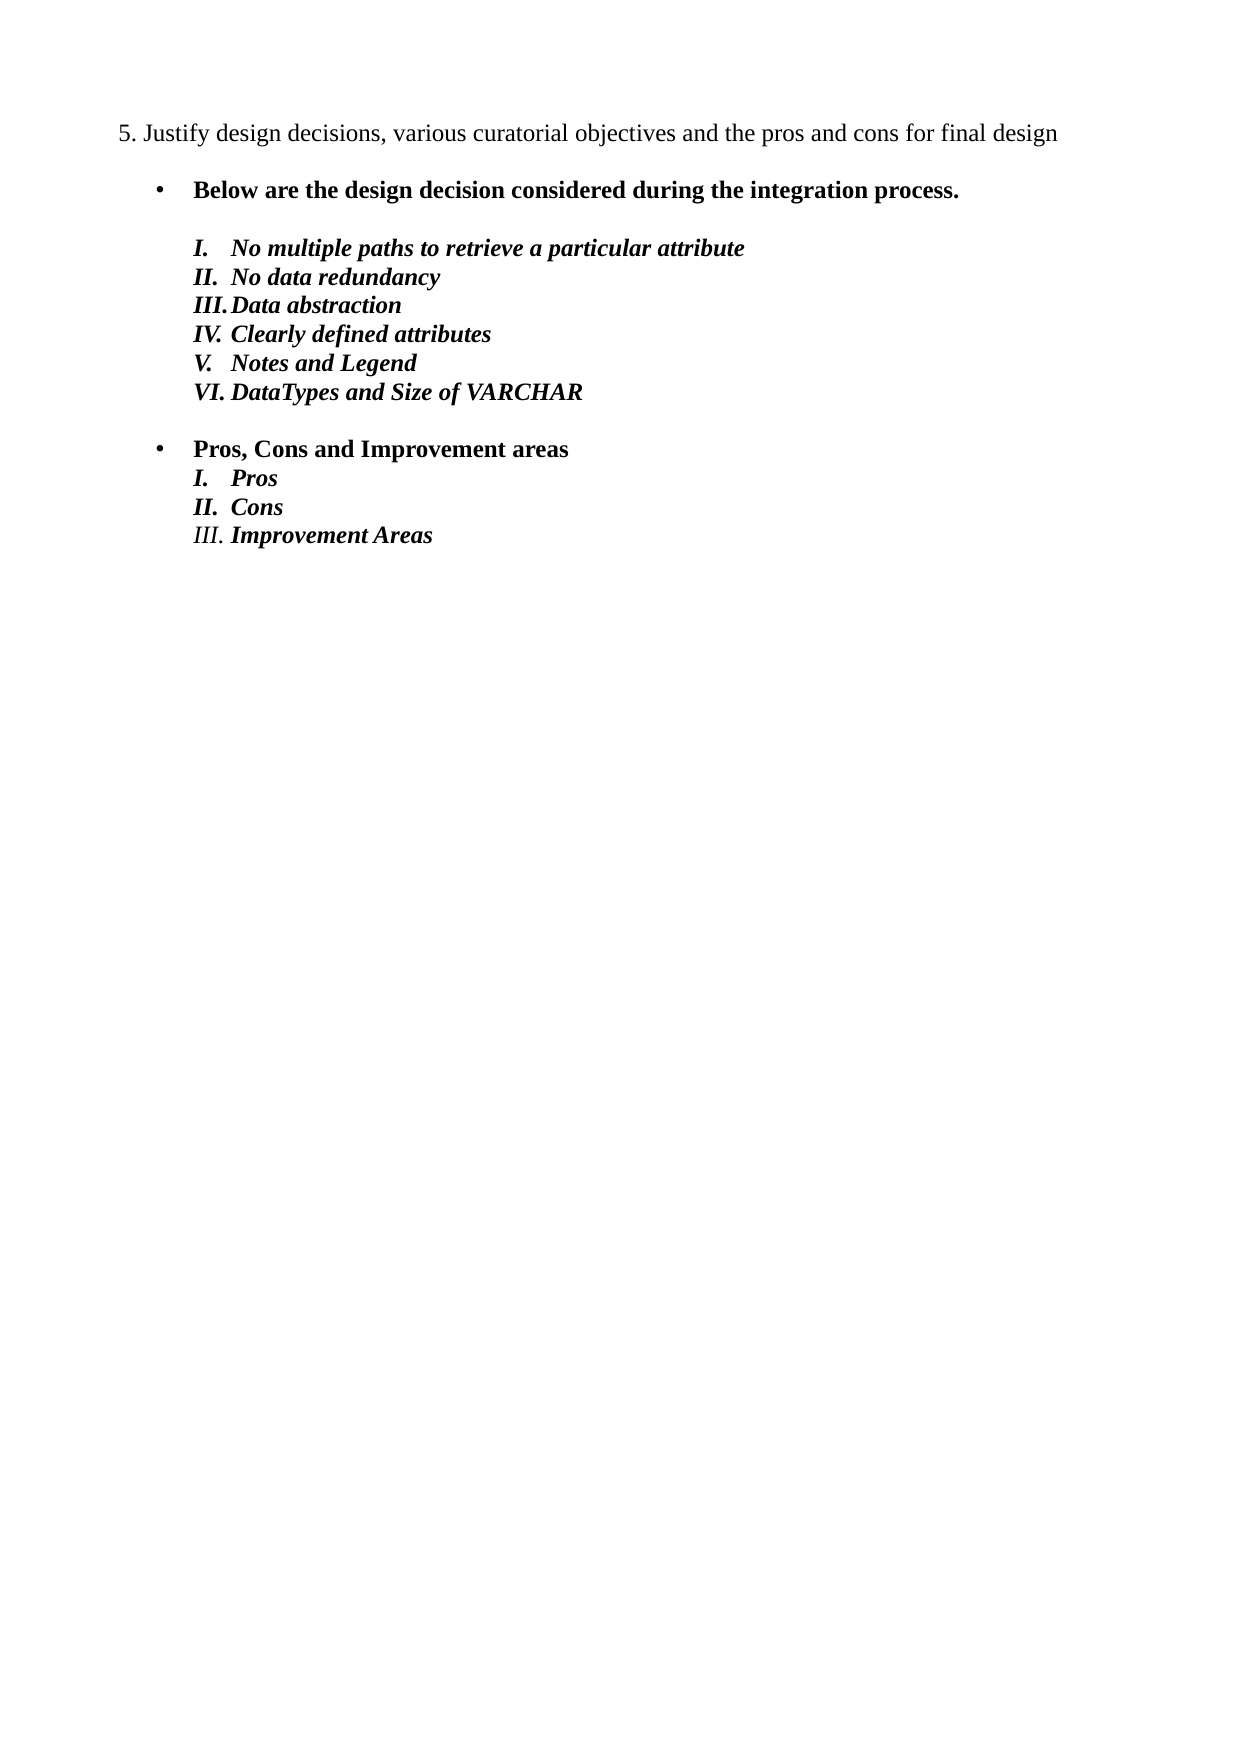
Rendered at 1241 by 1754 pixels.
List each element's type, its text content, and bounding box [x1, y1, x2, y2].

list Data abstraction [193, 291, 1122, 319]
list No data redundancy [193, 262, 1122, 291]
list Clearly defined attributes [193, 319, 1122, 348]
list Notes and Legend [193, 348, 1122, 377]
list DataTypes and Size of VARCHAR [193, 377, 1122, 406]
list Pros [193, 463, 1122, 492]
list Improvement Areas [193, 521, 1122, 549]
list Pros, Cons and Improvement areas [156, 434, 1122, 463]
list Below are the design decision considered during the integration process. [156, 176, 1122, 204]
list No multiple paths to retrieve a particular attribute [193, 233, 1122, 262]
text 5. Justify design decisions, various curatorial objectives and the pros and cons for final design [118, 118, 1122, 147]
list Cons [193, 492, 1122, 521]
